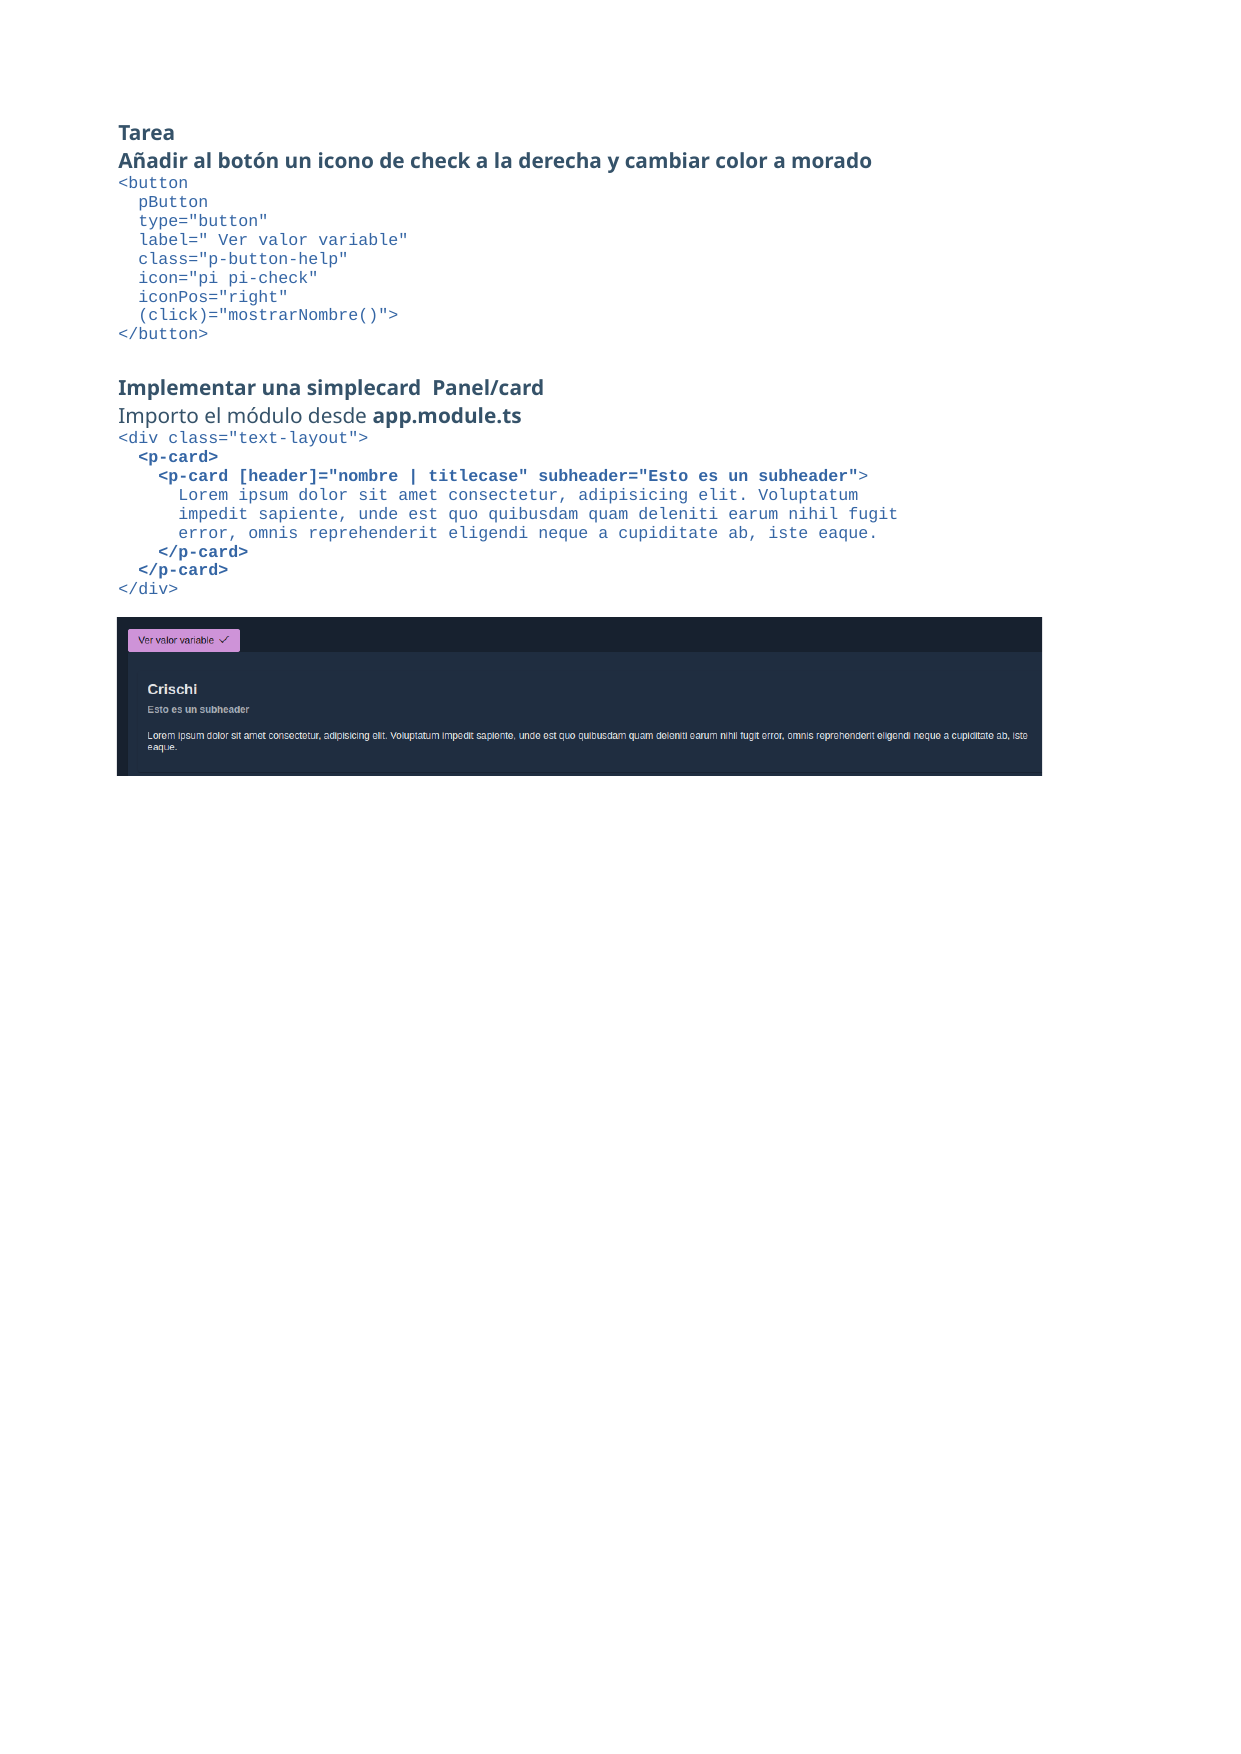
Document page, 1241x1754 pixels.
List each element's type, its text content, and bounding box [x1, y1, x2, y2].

text </p-card> [118, 562, 1122, 581]
text impedit sapiente, unde est quo quibusdam quam deleniti earum nihil fugit [118, 505, 1122, 524]
text type="button" [118, 213, 1122, 232]
text <div class="text-layout"> [118, 430, 1122, 449]
text <button [118, 175, 1122, 194]
text Importo el módulo desde app.module.ts [118, 402, 1122, 430]
text Implementar una simplecard Panel/card [118, 373, 1122, 402]
text Lorem ipsum dolor sit amet consectetur, adipisicing elit. Voluptatum [118, 487, 1122, 505]
text error, omnis reprehenderit eligendi neque a cupiditate ab, iste eaque. [118, 524, 1122, 543]
text <p-card [header]="nombre | titlecase" subheader="Esto es un subheader"> [118, 468, 1122, 487]
picture [116, 617, 1043, 776]
text icon="pi pi-check" [118, 269, 1122, 288]
text pButton [118, 194, 1122, 213]
text </div> [118, 581, 1122, 600]
text </p-card> [118, 543, 1122, 562]
text Tarea [118, 118, 1122, 147]
text (click)="mostrarNombre()"> [118, 307, 1122, 326]
text <p-card> [118, 449, 1122, 468]
text Añadir al botón un icono de check a la derecha y cambiar color a morado [118, 147, 1122, 175]
text label=" Ver valor variable" [118, 232, 1122, 250]
text class="p-button-help" [118, 250, 1122, 269]
text iconPos="right" [118, 288, 1122, 307]
text </button> [118, 326, 1122, 345]
